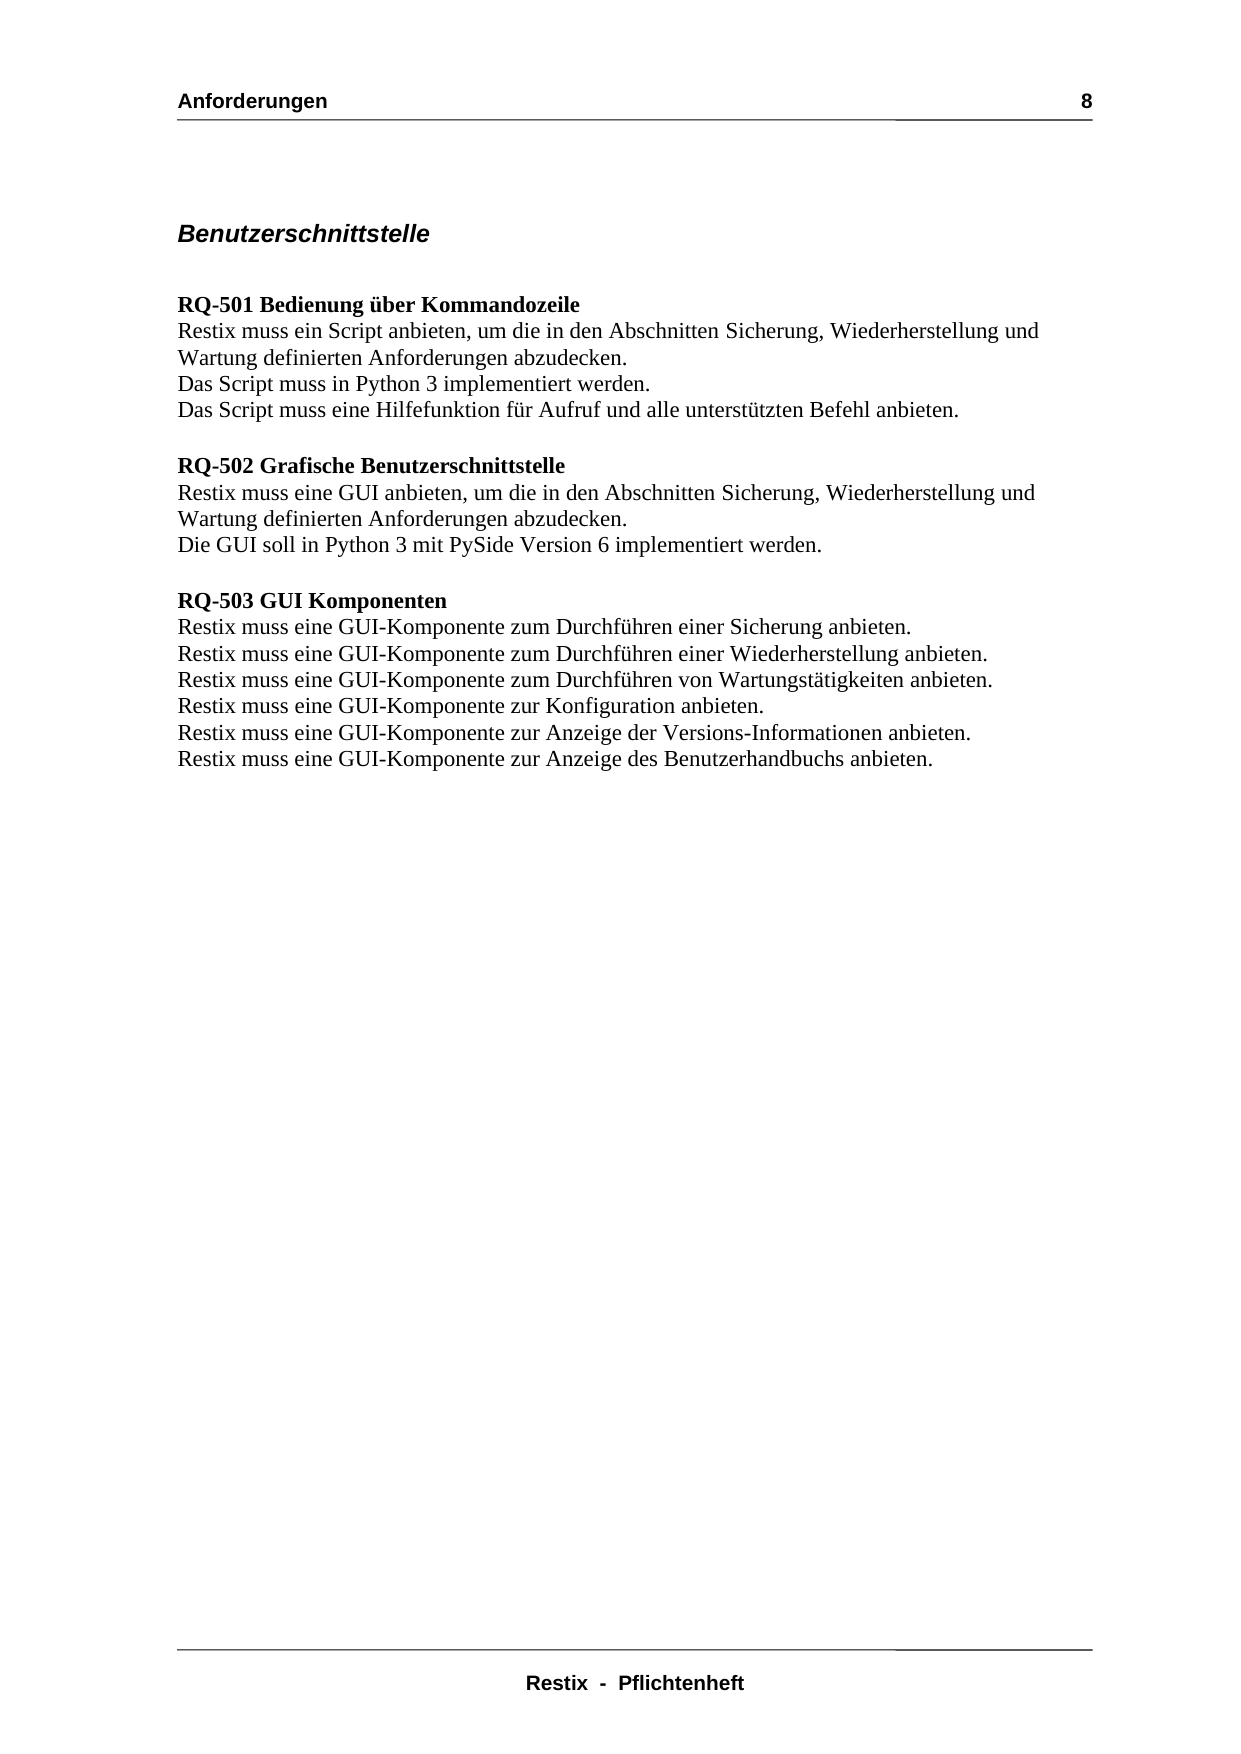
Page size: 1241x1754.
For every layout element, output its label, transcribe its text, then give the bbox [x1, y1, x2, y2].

text Restix muss eine GUI-Komponente zur Anzeige der Versions-Informationen anbieten. [177, 719, 1092, 745]
text RQ-503 GUI Komponenten [177, 587, 1092, 613]
text Die GUI soll in Python 3 mit PySide Version 6 implementiert werden. [177, 531, 1092, 558]
text Restix muss eine GUI-Komponente zum Durchführen einer Wiederherstellung anbieten. [177, 640, 1092, 666]
text Das Script muss in Python 3 implementiert werden. [177, 370, 1092, 396]
text Restix muss eine GUI anbieten, um die in den Abschnitten Sicherung, Wiederherstellung und Wartung definierten Anforderungen abzudecken. [177, 478, 1092, 531]
text Restix muss eine GUI-Komponente zum Durchführen einer Sicherung anbieten. [177, 613, 1092, 640]
text Restix muss ein Script anbieten, um die in den Abschnitten Sicherung, Wiederherstellung und Wartung definierten Anforderungen abzudecken. [177, 317, 1092, 370]
text Das Script muss eine Hilfefunktion für Aufruf und alle unterstützten Befehl anbieten. [177, 396, 1092, 423]
text Restix muss eine GUI-Komponente zum Durchführen von Wartungstätigkeiten anbieten. [177, 666, 1092, 692]
subtitle Benutzerschnittstelle [177, 218, 1092, 247]
text RQ-502 Grafische Benutzerschnittstelle [177, 452, 1092, 478]
text RQ-501 Bedienung über Kommandozeile [177, 291, 1092, 317]
text Restix muss eine GUI-Komponente zur Konfiguration anbieten. [177, 692, 1092, 719]
text Restix muss eine GUI-Komponente zur Anzeige des Benutzerhandbuchs anbieten. [177, 745, 1092, 772]
